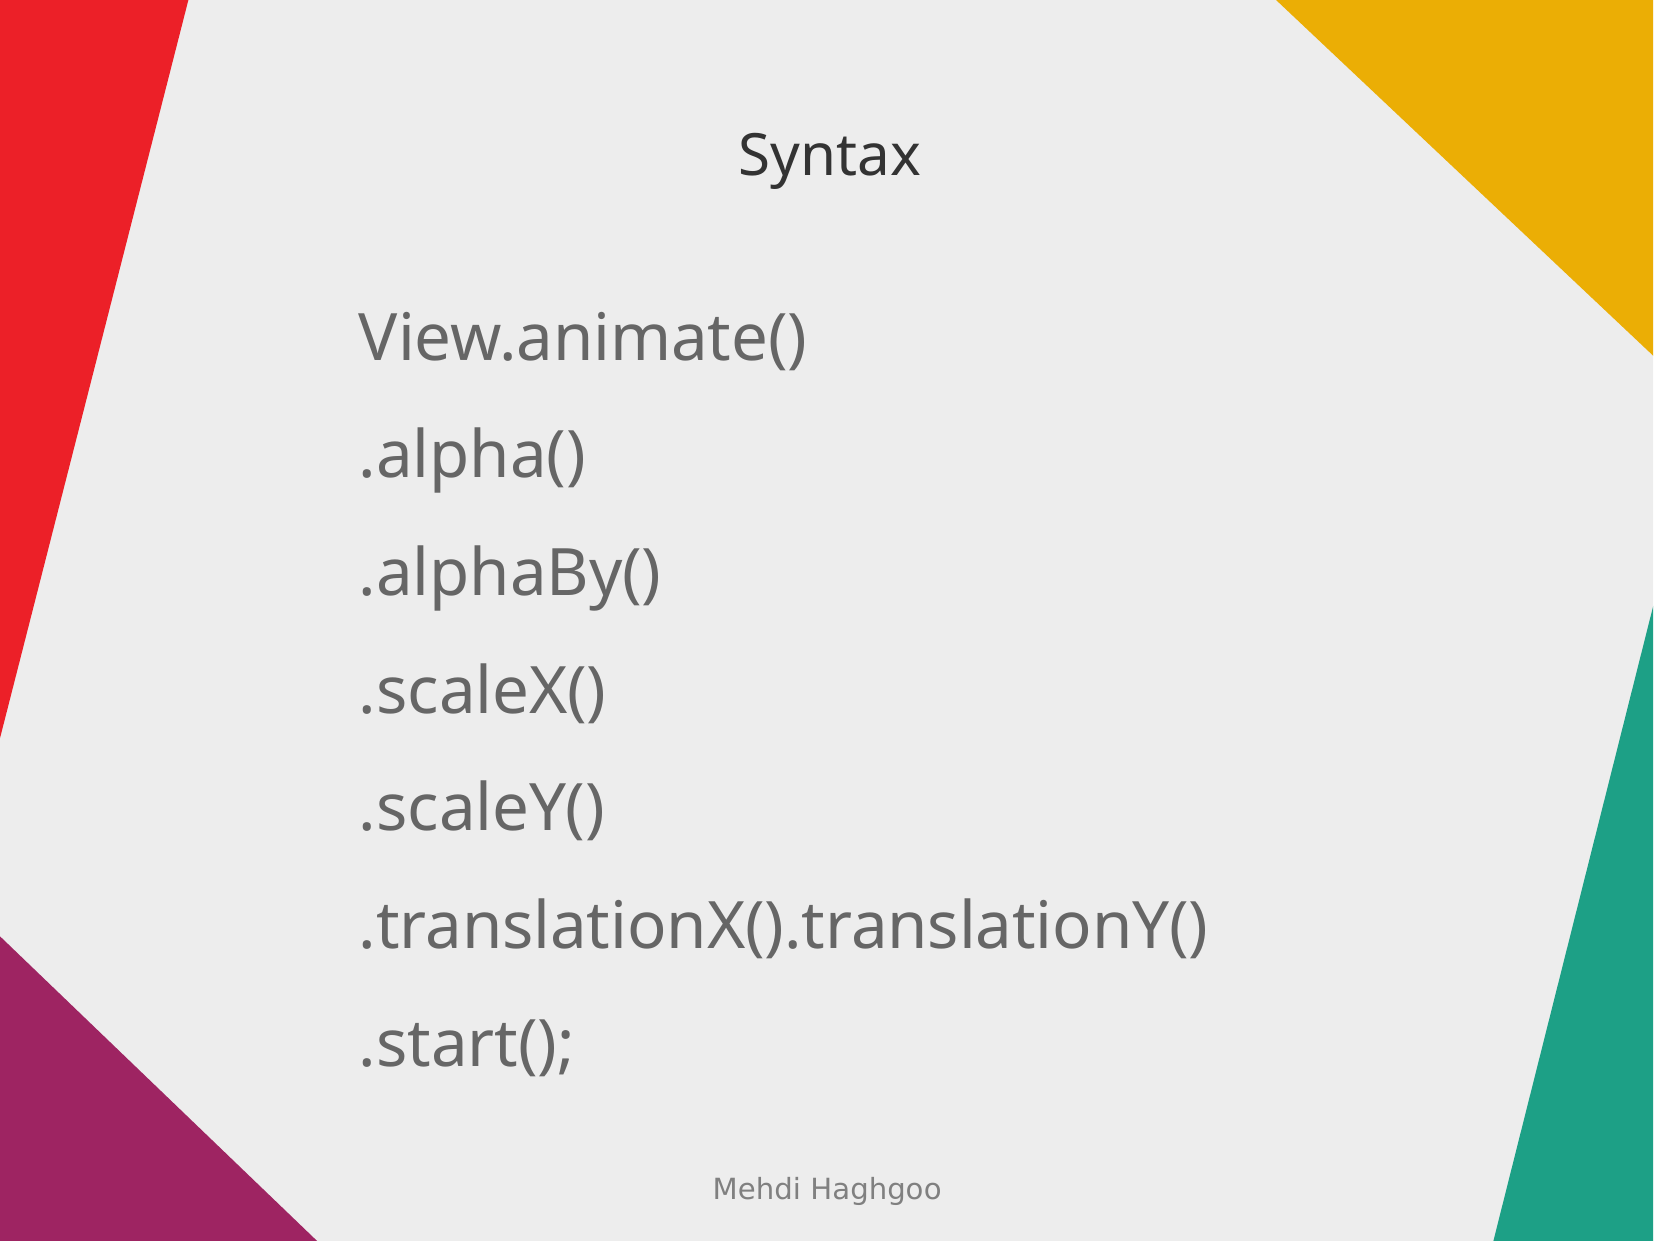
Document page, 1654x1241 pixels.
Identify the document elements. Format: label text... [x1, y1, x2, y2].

list View.animate() .alpha() .alphaBy() .scaleX() .scaleY() .translationX().translationY() .start(); [289, 290, 1371, 1090]
title Syntax [289, 49, 1371, 257]
